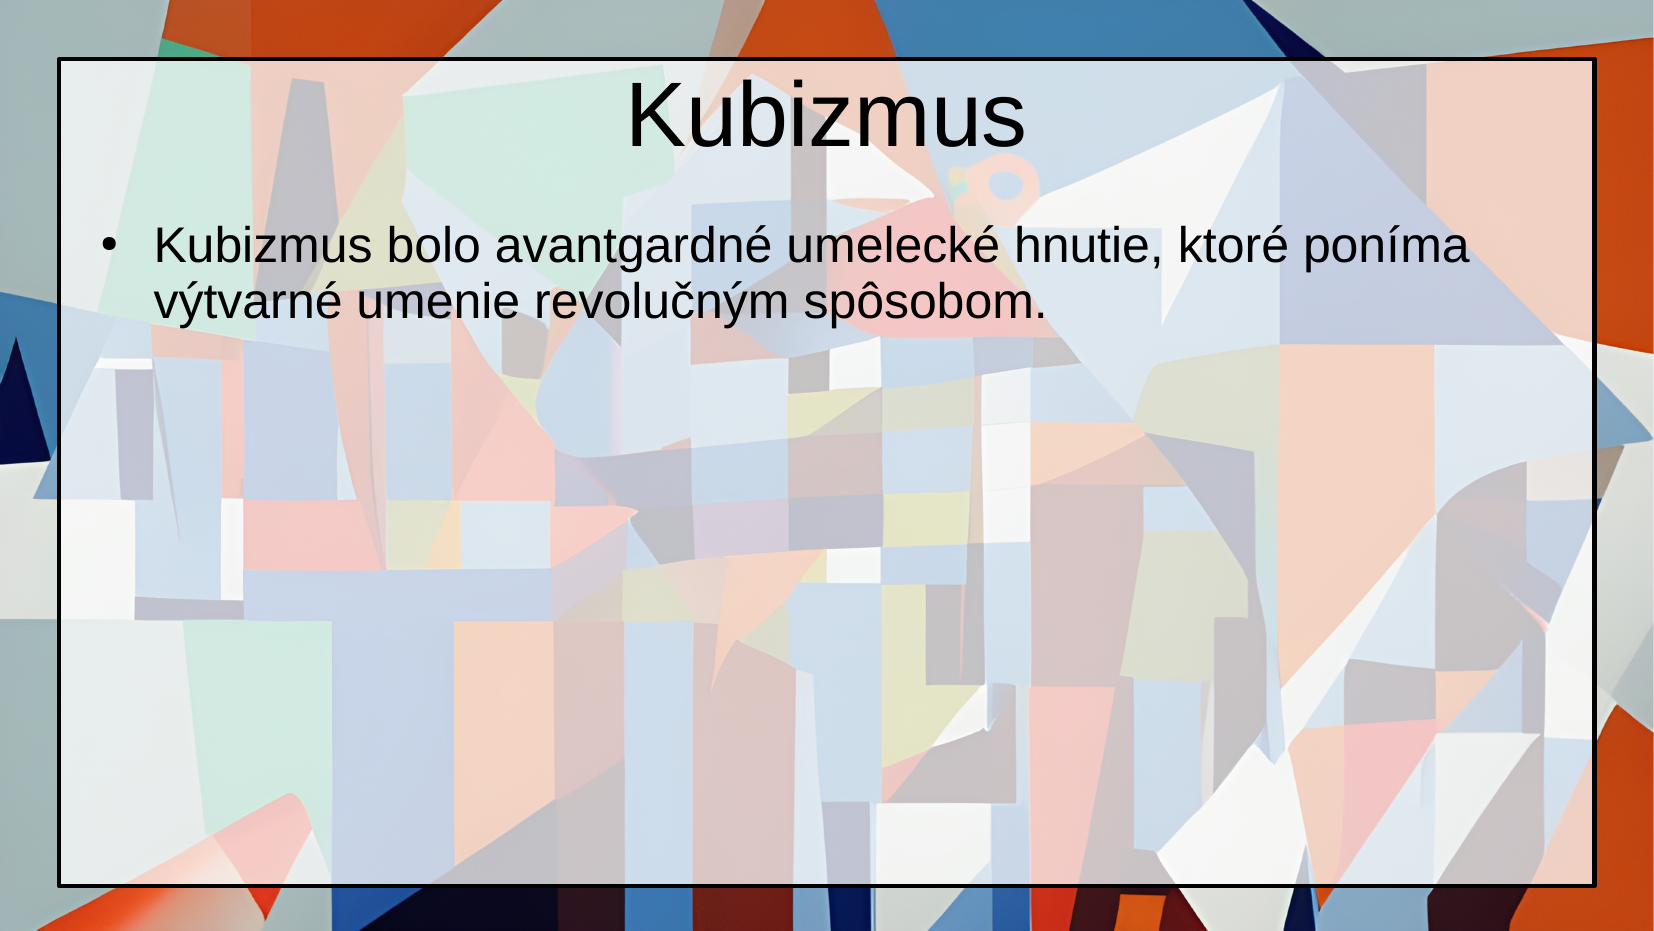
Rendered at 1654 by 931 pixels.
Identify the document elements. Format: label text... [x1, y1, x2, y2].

picture [0, 0, 1654, 931]
title Kubizmus [82, 37, 1571, 193]
list Kubizmus bolo avantgardné umelecké hnutie, ktoré poníma výtvarné umenie revolučným spôsobom. [82, 217, 1571, 758]
text_box [59, 59, 1595, 886]
